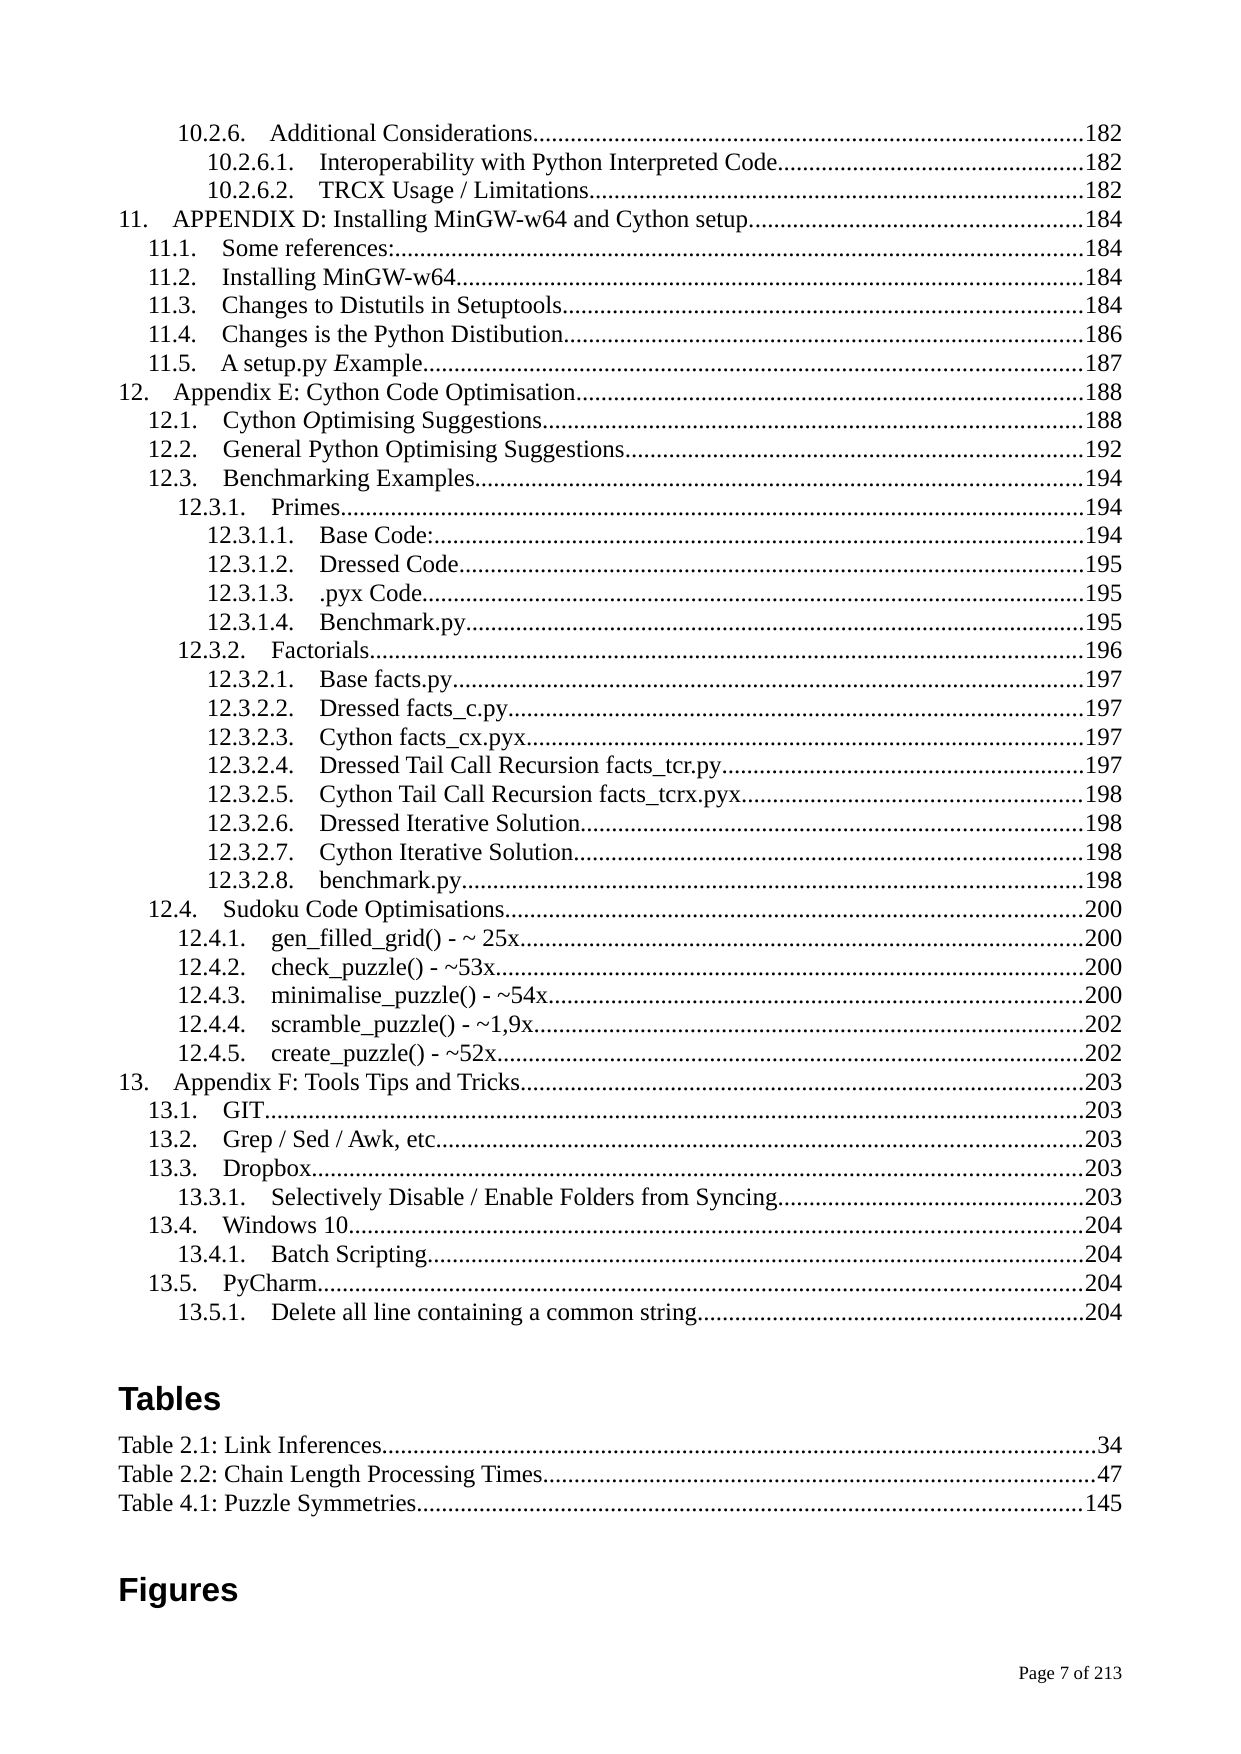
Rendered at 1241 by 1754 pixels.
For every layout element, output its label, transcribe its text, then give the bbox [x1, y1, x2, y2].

text 13.4.1. Batch Scripting 204 [177, 1239, 1122, 1268]
text 12.3.2. Factorials 196 [177, 636, 1122, 664]
text 12.3.2.8. benchmark.py 198 [207, 866, 1122, 894]
text 13.3. Dropbox 203 [148, 1153, 1122, 1182]
text 13.2. Grep / Sed / Awk, etc 203 [148, 1124, 1122, 1153]
text 12.3.2.4. Dressed Tail Call Recursion facts_tcr.py 197 [207, 751, 1122, 779]
text 13.3.1. Selectively Disable / Enable Folders from Syncing 203 [177, 1182, 1122, 1211]
text Table 2.1: Link Inferences 34 [118, 1430, 1122, 1459]
text 12.4. Sudoku Code Optimisations 200 [148, 894, 1122, 923]
subtitle Figures [118, 1570, 1122, 1609]
text 12.1. Cython Optimising Suggestions 188 [148, 406, 1122, 434]
text 11.5. A setup.py Example 187 [148, 348, 1122, 377]
subtitle Tables [118, 1379, 1122, 1418]
text 12.3.2.5. Cython Tail Call Recursion facts_tcrx.pyx 198 [207, 779, 1122, 808]
text 12.4.2. check_puzzle() - ~53x 200 [177, 952, 1122, 981]
text Table 2.2: Chain Length Processing Times 47 [118, 1459, 1122, 1488]
text 11.1. Some references: 184 [148, 233, 1122, 262]
text 13. Appendix F: Tools Tips and Tricks 203 [118, 1067, 1122, 1096]
text 12.3.1.3. .pyx Code 195 [207, 578, 1122, 607]
text 12.3.1.2. Dressed Code 195 [207, 549, 1122, 578]
text 10.2.6.1. Interoperability with Python Interpreted Code 182 [207, 147, 1122, 176]
text 12.3.1.4. Benchmark.py 195 [207, 607, 1122, 636]
text Table 4.1: Puzzle Symmetries 145 [118, 1488, 1122, 1517]
text 11.3. Changes to Distutils in Setuptools 184 [148, 291, 1122, 319]
text 12.3.2.2. Dressed facts_c.py 197 [207, 693, 1122, 722]
text 12.3.2.1. Base facts.py 197 [207, 664, 1122, 693]
text 10.2.6.2. TRCX Usage / Limitations 182 [207, 176, 1122, 204]
text 12.4.1. gen_filled_grid() - ~ 25x 200 [177, 923, 1122, 952]
text 12.3.2.7. Cython Iterative Solution 198 [207, 837, 1122, 866]
text 12.3. Benchmarking Examples 194 [148, 463, 1122, 492]
text 12.4.3. minimalise_puzzle() - ~54x 200 [177, 981, 1122, 1009]
text 11.2. Installing MinGW-w64 184 [148, 262, 1122, 291]
text 12. Appendix E: Cython Code Optimisation 188 [118, 377, 1122, 406]
text 12.3.2.6. Dressed Iterative Solution 198 [207, 808, 1122, 837]
text 12.2. General Python Optimising Suggestions 192 [148, 434, 1122, 463]
text 13.4. Windows 10 204 [148, 1211, 1122, 1239]
text 13.5.1. Delete all line containing a common string 204 [177, 1297, 1122, 1326]
text 12.3.1. Primes 194 [177, 492, 1122, 521]
text 12.3.2.3. Cython facts_cx.pyx 197 [207, 722, 1122, 751]
text 11. APPENDIX D: Installing MinGW-w64 and Cython setup. 184 [118, 204, 1122, 233]
text 13.1. GIT 203 [148, 1096, 1122, 1124]
text 12.4.4. scramble_puzzle() - ~1,9x 202 [177, 1009, 1122, 1038]
text 13.5. PyCharm 204 [148, 1268, 1122, 1297]
text 12.4.5. create_puzzle() - ~52x 202 [177, 1038, 1122, 1067]
text 11.4. Changes is the Python Distibution 186 [148, 319, 1122, 348]
text 10.2.6. Additional Considerations 182 [177, 118, 1122, 147]
text 12.3.1.1. Base Code: 194 [207, 521, 1122, 549]
